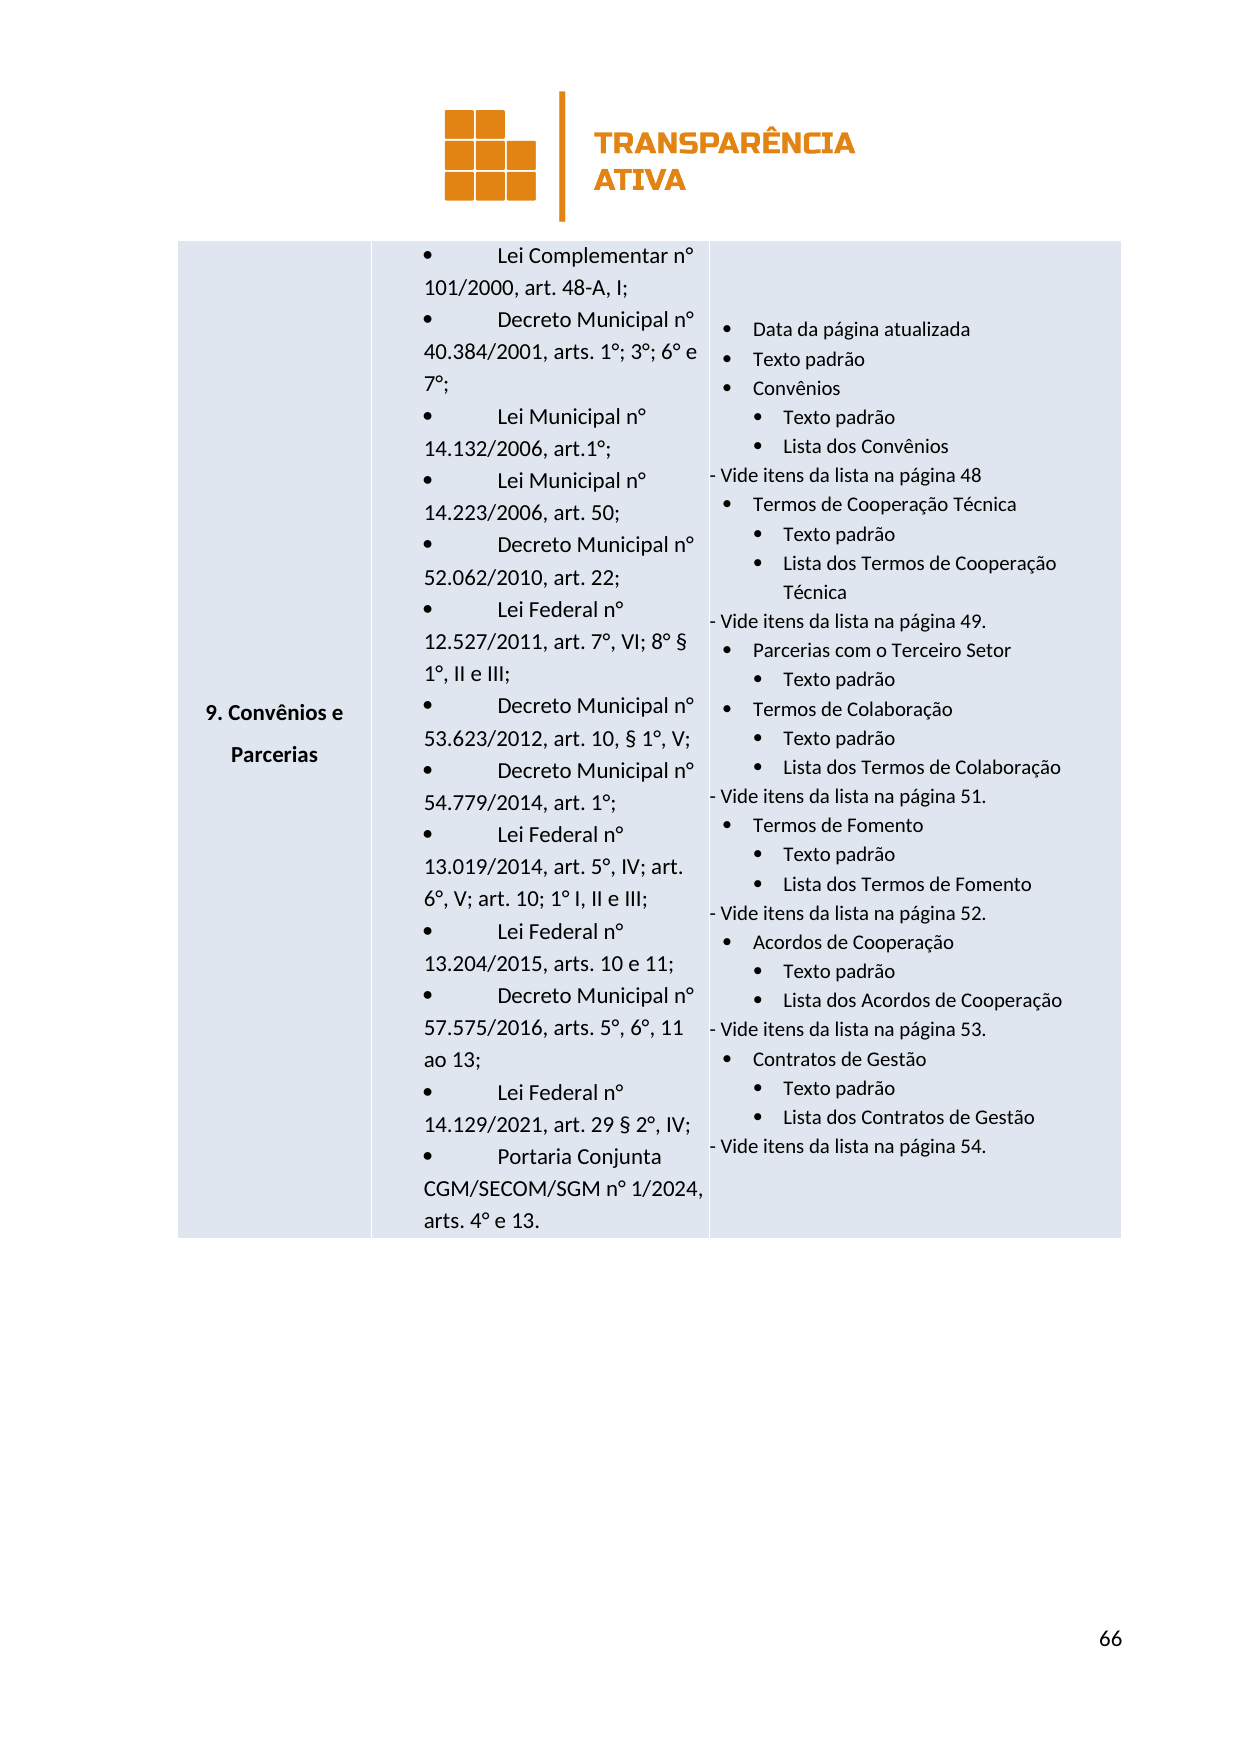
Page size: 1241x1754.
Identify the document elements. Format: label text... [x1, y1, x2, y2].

table_cell Lei Complementar n° 101/2000, art. 48-A, I; Decreto Municipal n° 40.384/2001, arts. 1°; 3°; 6° e 7°; Lei Municipal n° 14.132/2006, art.1°; Lei Municipal n° 14.223/2006, art. 50; Decreto Municipal n° 52.062/2010, art. 22; Lei Federal n° 12.527/2011, art. 7°, VI; 8° § 1°, II e III; Decreto Municipal n° 53.623/2012, art. 10, § 1°, V; Decreto Municipal n° 54.779/2014, art. 1°; Lei Federal n° 13.019/2014, art. 5°, IV; art. 6°, V; art. 10; 1° I, II e III; Lei Federal n° 13.204/2015, arts. 10 e 11; Decreto Municipal n° 57.575/2016, arts. 5°, 6°, 11 ao 13; Lei Federal n° 14.129/2021, art. 29 § 2°, IV; Portaria Conjunta CGM/SECOM/SGM n° 1/2024, arts. 4° e 13. [372, 241, 709, 1238]
table_cell 9. Convênios e Parcerias [178, 241, 371, 1238]
table_cell Data da página atualizada Texto padrão Convênios Texto padrão Lista dos Convênios - Vide itens da lista na página 48 Termos de Cooperação Técnica Texto padrão Lista dos Termos de Cooperação Técnica - Vide itens da lista na página 49. Parcerias com o Terceiro Setor Texto padrão Termos de Colaboração Texto padrão Lista dos Termos de Colaboração - Vide itens da lista na página 51. Termos de Fomento Texto padrão Lista dos Termos de Fomento - Vide itens da lista na página 52. Acordos de Cooperação Texto padrão Lista dos Acordos de Cooperação - Vide itens da lista na página 53. Contratos de Gestão Texto padrão Lista dos Contratos de Gestão - Vide itens da lista na página 54. [710, 241, 1121, 1238]
